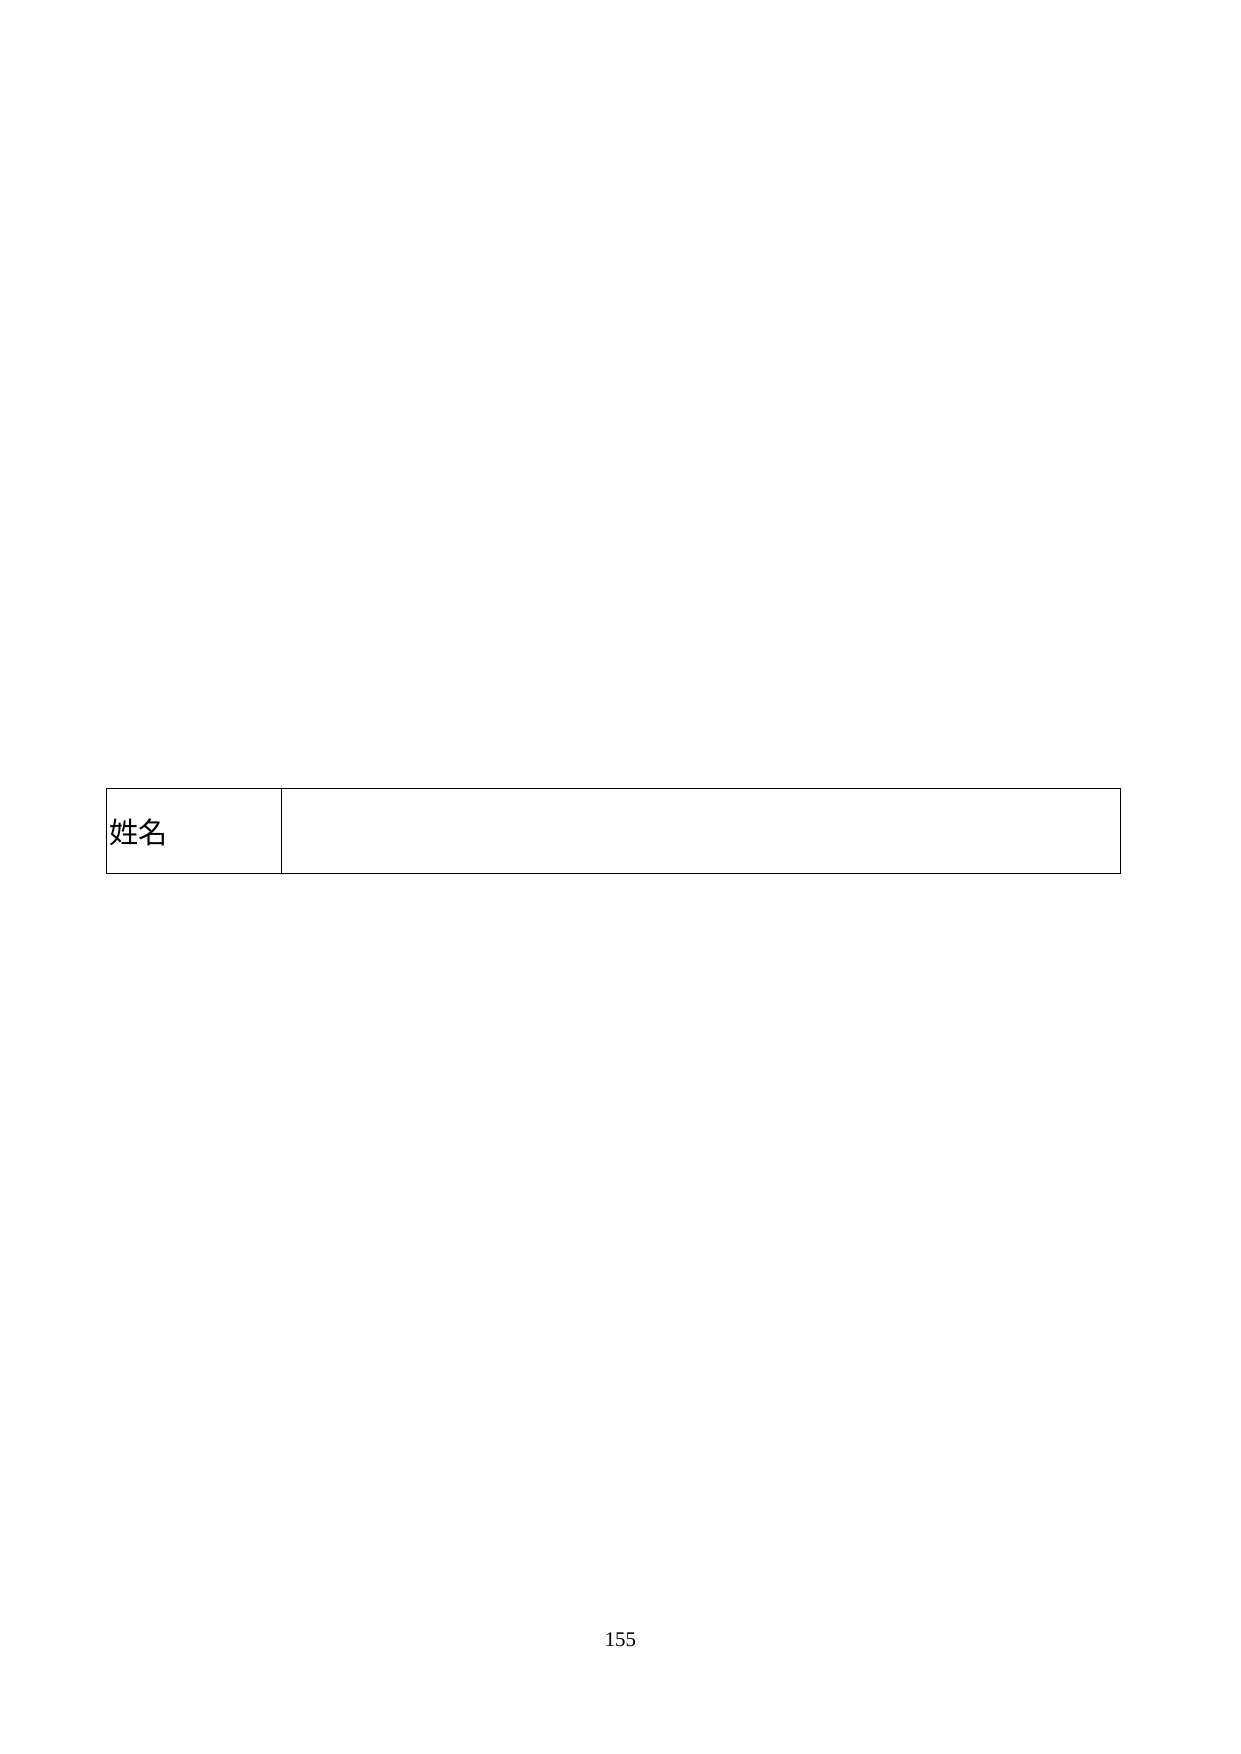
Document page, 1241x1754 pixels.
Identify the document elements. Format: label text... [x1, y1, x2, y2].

table_cell 姓名 [107, 789, 281, 872]
table_cell [282, 789, 1120, 872]
